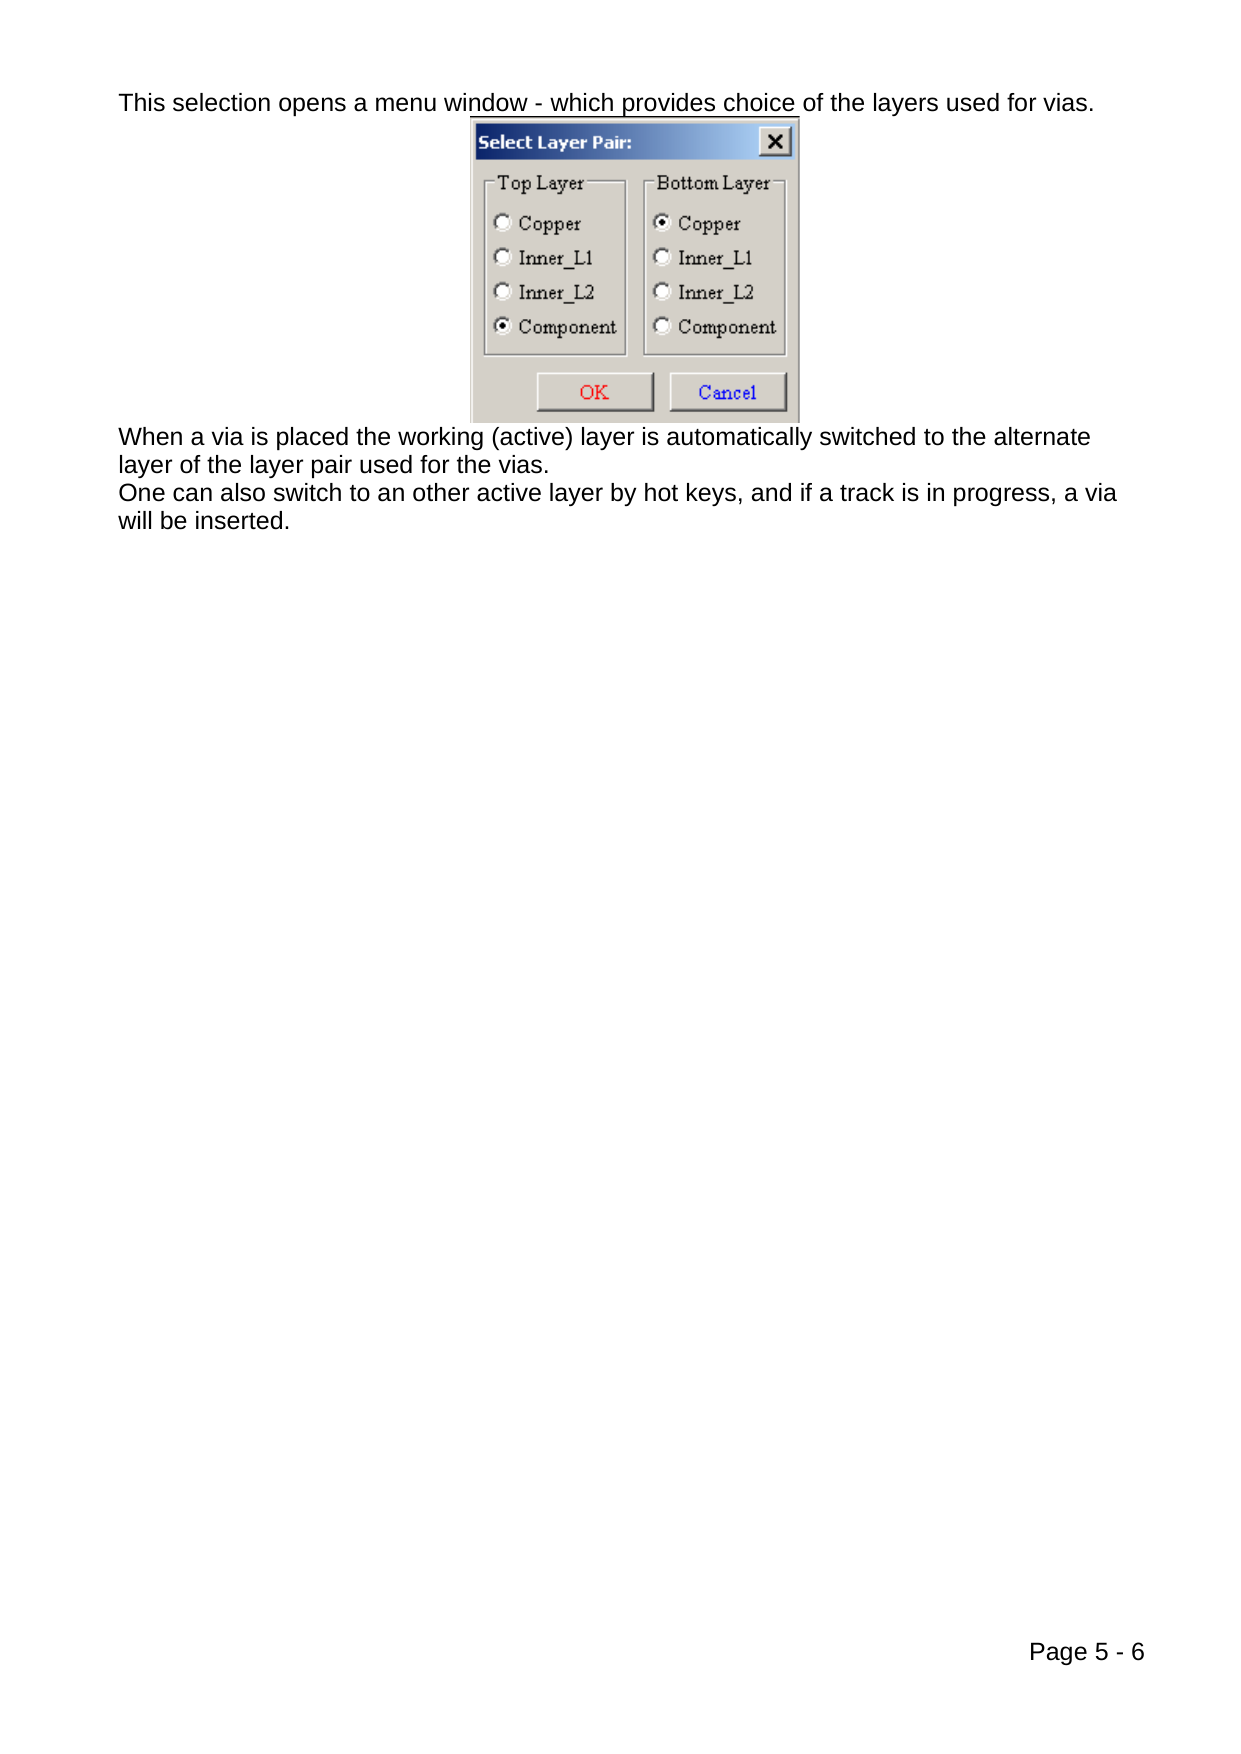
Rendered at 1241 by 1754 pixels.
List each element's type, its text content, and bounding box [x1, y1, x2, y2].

text This selection opens a menu window - which provides choice of the layers used for vias. [118, 88, 1152, 117]
text One can also switch to an other active layer by hot keys, and if a track is in progress, a via will be inserted. [118, 479, 1152, 535]
text When a via is placed the working (active) layer is automatically switched to the alternate layer of the layer pair used for the vias. [118, 423, 1152, 479]
picture [470, 116, 800, 423]
